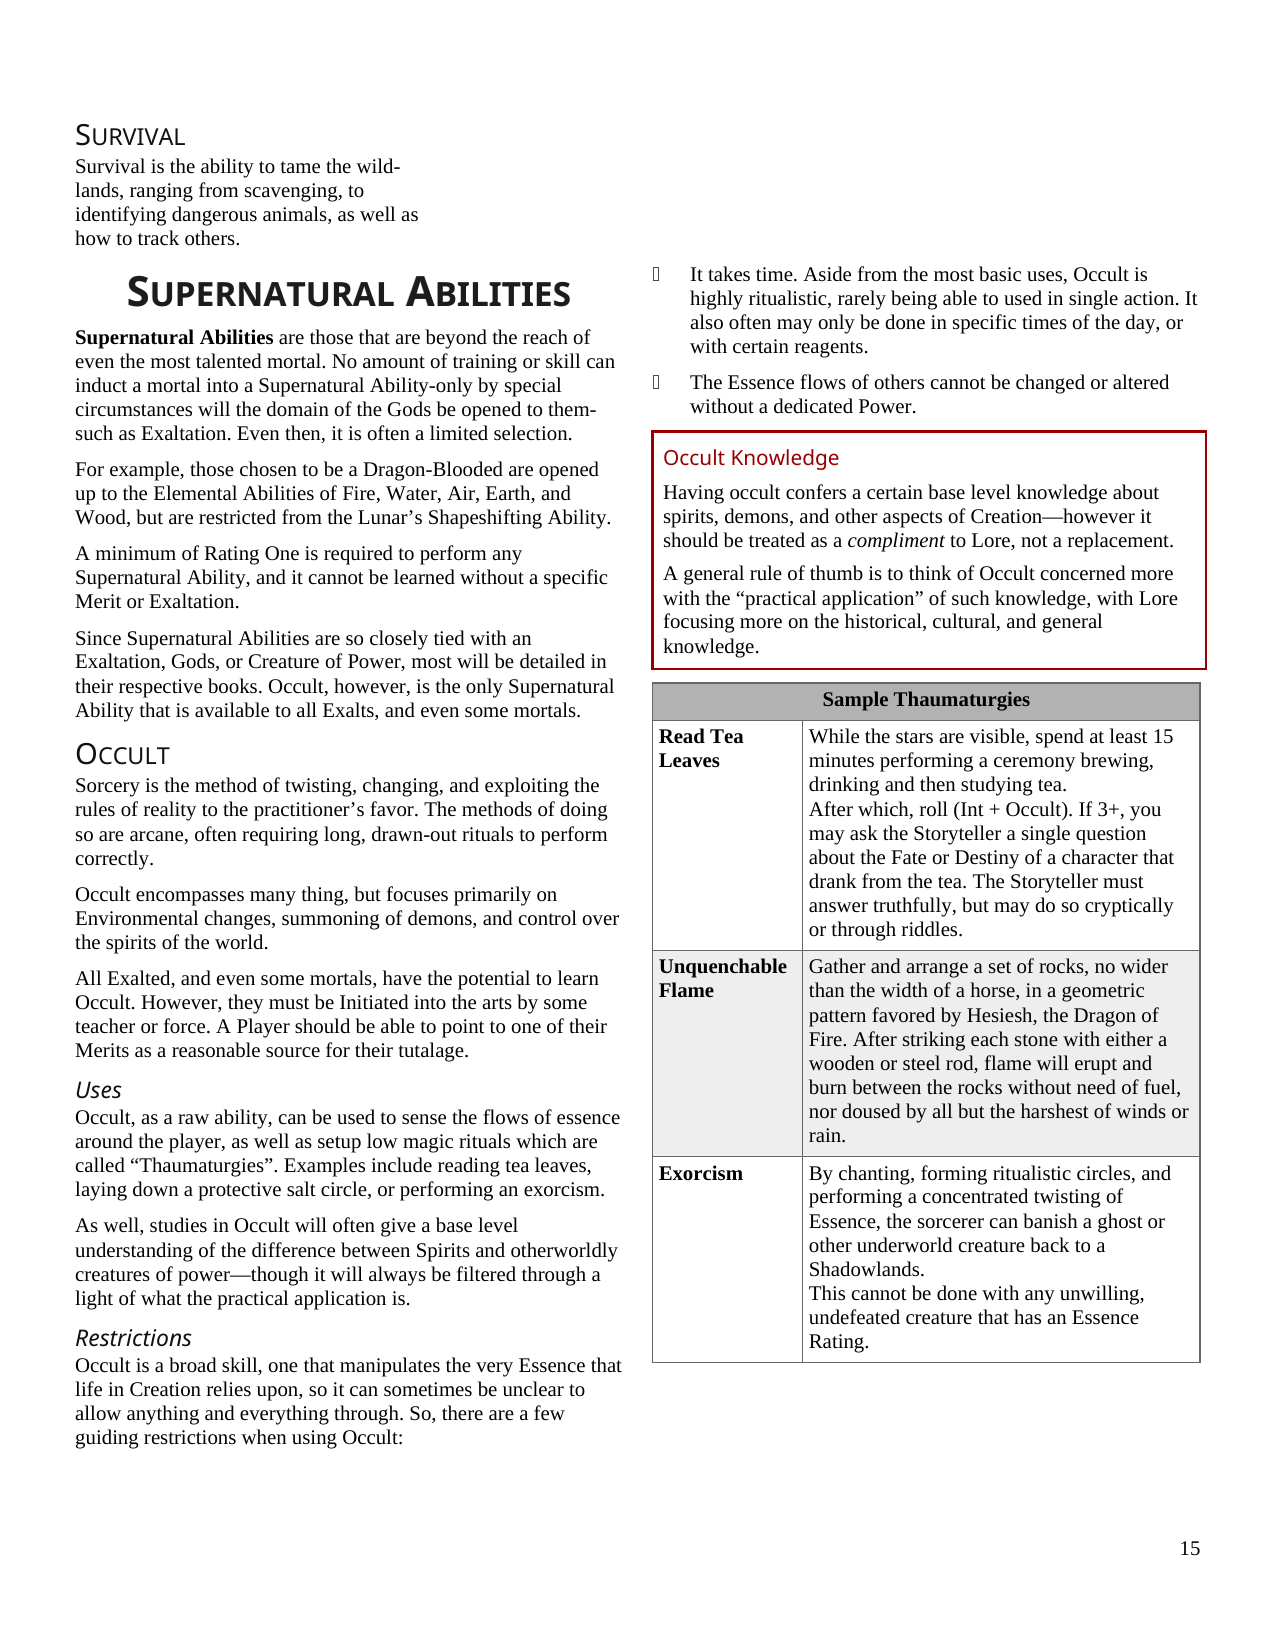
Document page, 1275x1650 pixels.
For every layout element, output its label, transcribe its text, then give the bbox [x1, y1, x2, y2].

text Since Supernatural Abilities are so closely tied with an Exaltation, Gods, or Creature of Power, most will be detailed in their respective books. Occult, however, is the only Supernatural Ability that is available to all Exalts, and even some mortals. [75, 625, 622, 722]
text As well, studies in Occult will often give a base level understanding of the difference between Spirits and otherworldly creatures of power—though it will always be filtered through a light of what the practical application is. [75, 1213, 622, 1310]
text Sorcery is the method of twisting, changing, and exploiting the rules of reality to the practitioner’s favor. The methods of doing so are arcane, often requiring long, drawn-out rituals to perform correctly. [75, 773, 622, 869]
subtitle Occult [75, 734, 622, 773]
table_cell Exorcism [653, 1157, 802, 1362]
text Occult encompasses many thing, but focuses primarily on Environmental changes, summoning of demons, and control over the spirits of the world. [75, 882, 622, 954]
subtitle Restrictions [75, 1322, 622, 1353]
text For example, those chosen to be a Dragon-Blooded are opened up to the Elemental Abilities of Fire, Water, Air, Earth, and Wood, but are restricted from the Lunar’s Shapeshifting Ability. [75, 457, 622, 529]
table_cell While the stars are visible, spend at least 15 minutes performing a ceremony brewing, drinking and then studying tea. After which, roll (Int + Occult). If 3+, you may ask the Storyteller a single question about the Fate or Destiny of a character that drank from the tea. The Storyteller must answer truthfully, but may do so cryptically or through riddles. [803, 721, 1199, 950]
text Occult, as a raw ability, can be used to sense the flows of essence around the player, as well as setup low magic rituals which are called “Thaumaturgies”. Examples include reading tea leaves, laying down a protective salt circle, or performing an exorcism. [75, 1105, 622, 1201]
subtitle Uses [75, 1074, 622, 1105]
text All Exalted, and even some mortals, have the potential to learn Occult. However, they must be Initiated into the arts by some teacher or force. A Player should be able to point to one of their Merits as a reasonable source for their tutalage. [75, 966, 622, 1062]
text Supernatural Abilities are those that are beyond the reach of even the most talented mortal. No amount of training or skill can induct a mortal into a Supernatural Ability-only by special circumstances will the domain of the Gods be opened to them-such as Exaltation. Even then, it is often a limited selection. [75, 325, 622, 445]
table_header Sample Thaumaturgies [653, 684, 1199, 720]
table_header Occult Knowledge Having occult confers a certain base level knowledge about spirits, demons, and other aspects of Creation—however it should be treated as a compliment to Lore, not a replacement. A general rule of thumb is to think of Occult concerned more with the “practical application” of such knowledge, with Lore focusing more on the historical, cultural, and general knowledge. [654, 433, 1205, 668]
list It takes time. Aside from the most basic uses, Occult is highly ritualistic, rarely being able to used in single action. It also often may only be done in specific times of the day, or with certain reagents. [652, 262, 1200, 358]
text A minimum of Rating One is required to perform any Supernatural Ability, and it cannot be learned without a specific Merit or Exaltation. [75, 541, 622, 613]
subtitle Survival [75, 114, 430, 154]
table_cell Gather and arrange a set of rocks, no wider than the width of a horse, in a geometric pattern favored by Hesiesh, the Dragon of Fire. After striking each stone with either a wooden or steel rod, flame will erupt and burn between the rocks without need of fuel, nor doused by all but the harshest of winds or rain. [803, 951, 1199, 1156]
text Survival is the ability to tame the wild-lands, ranging from scavenging, to identifying dangerous animals, as well as how to track others. [75, 154, 430, 250]
table_cell Read Tea Leaves [653, 721, 802, 950]
table_cell By chanting, forming ritualistic circles, and performing a concentrated twisting of Essence, the sorcerer can banish a ghost or other underworld creature back to a Shadowlands. This cannot be done with any unwilling, undefeated creature that has an Essence Rating. [803, 1157, 1199, 1362]
text Occult is a broad skill, one that manipulates the very Essence that life in Creation relies upon, so it can sometimes be unclear to allow anything and everything through. So, there are a few guiding restrictions when using Occult: [75, 1353, 622, 1449]
table_cell Unquenchable Flame [653, 951, 802, 1156]
list The Essence flows of others cannot be changed or altered without a dedicated Power. [652, 370, 1200, 418]
subtitle Supernatural Abilities [75, 262, 622, 319]
